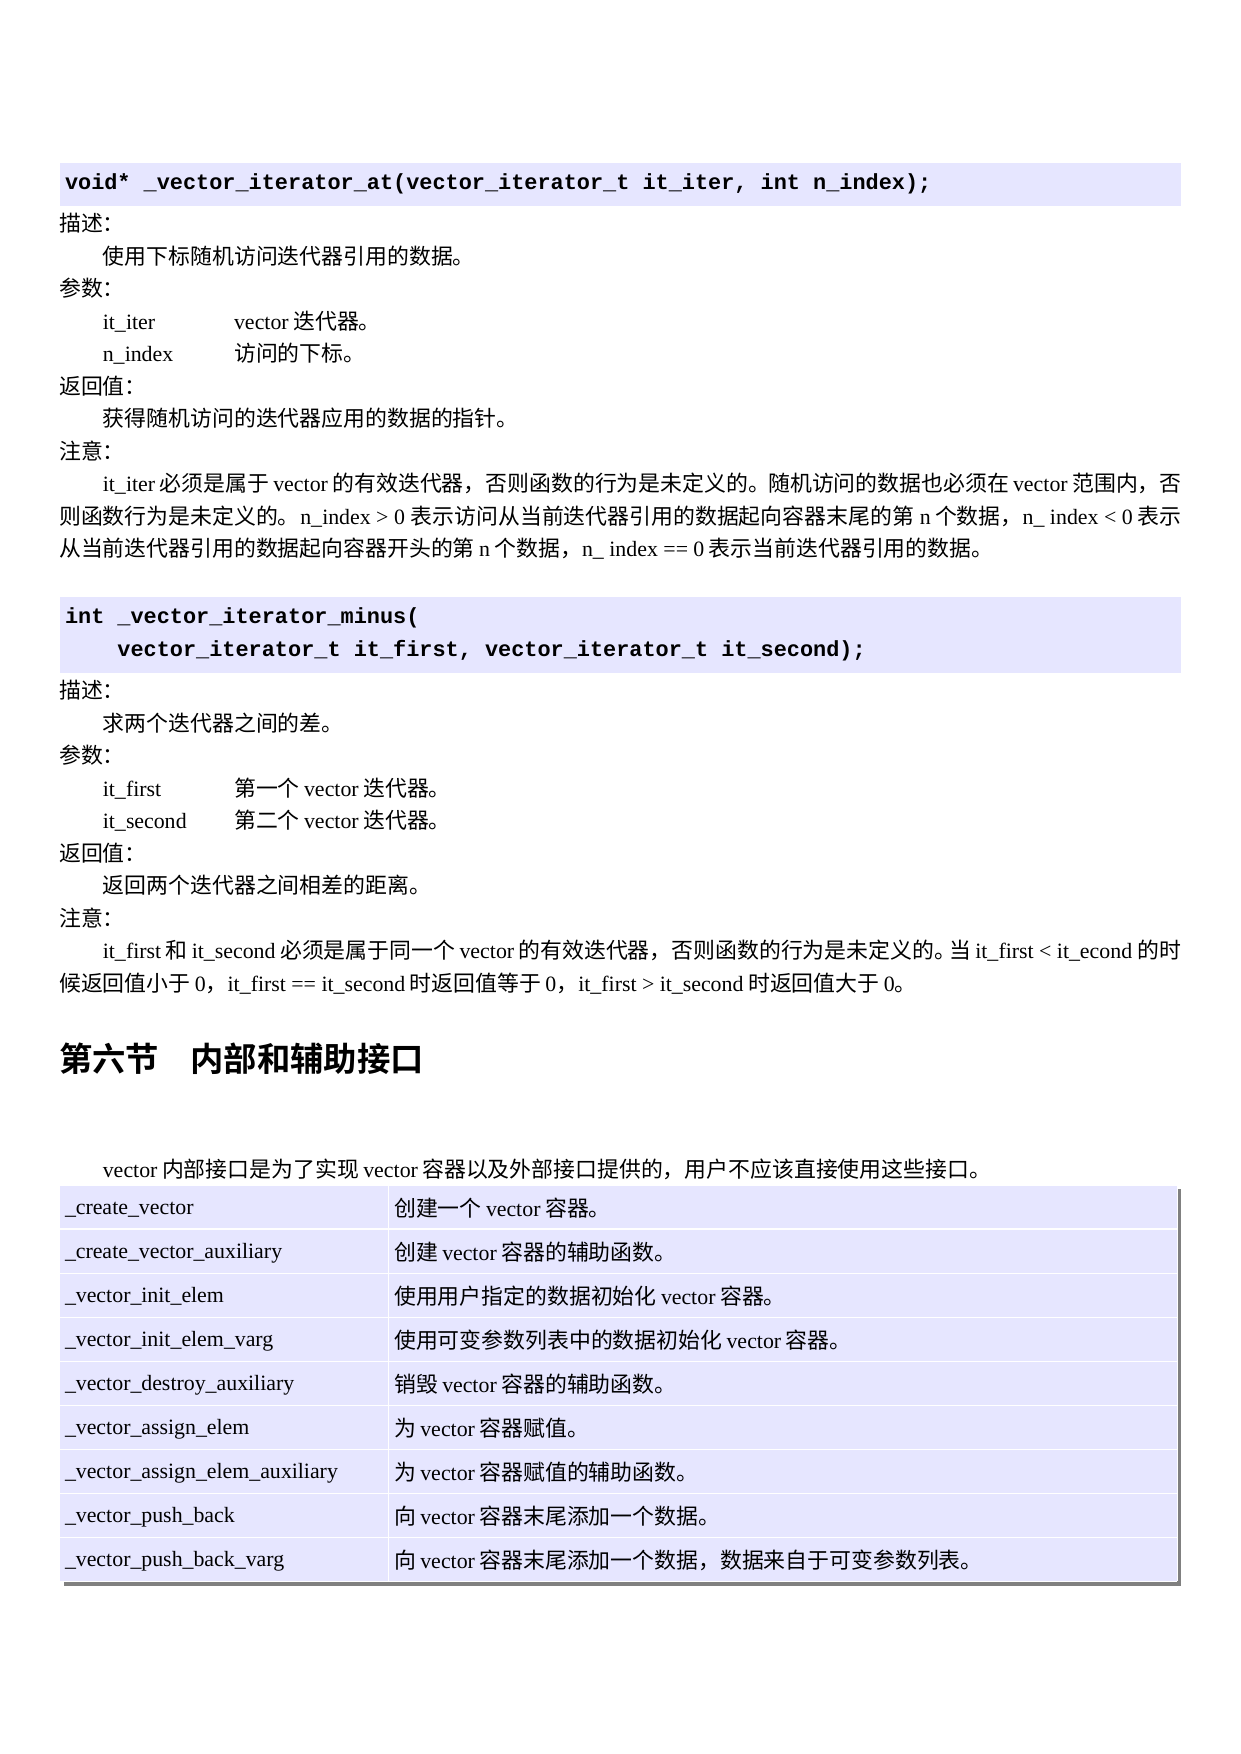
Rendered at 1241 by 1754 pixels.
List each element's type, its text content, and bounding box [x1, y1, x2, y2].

table_cell _vector_assign_elem_auxiliary [60, 1450, 388, 1493]
table_cell 为vector容器赋值的辅助函数。 [389, 1450, 1177, 1493]
text 求两个迭代器之间的差。 [59, 705, 1181, 738]
table_header _create_vector [60, 1186, 388, 1228]
table_cell _vector_assign_elem [60, 1406, 388, 1449]
table_cell 为vector容器赋值。 [389, 1406, 1177, 1449]
text 返回两个迭代器之间相差的距离。 [59, 868, 1181, 900]
table_cell 销毁vector容器的辅助函数。 [389, 1362, 1177, 1405]
text 参数： [59, 271, 1181, 303]
text 返回值： [59, 368, 1181, 401]
text 参数： [59, 738, 1181, 770]
text it_iter必须是属于vector的有效迭代器，否则函数的行为是未定义的。随机访问的数据也必须在vector范围内，否则函数行为是未定义的。n_index > 0 表示访问从当前迭代器引用的数据起向容器末尾的第n个数据，n_ index < 0表示从当前迭代器引用的数据起向容器开头的第n个数据，n_ index == 0表示当前迭代器引用的数据。 [59, 466, 1181, 563]
text it_second 第二个vector迭代器。 [59, 803, 1181, 835]
table_header 创建一个vector容器。 [389, 1186, 1177, 1228]
table_cell 向vector容器末尾添加一个数据，数据来自于可变参数列表。 [389, 1538, 1177, 1581]
table_cell _vector_push_back [60, 1494, 388, 1537]
text 注意： [59, 900, 1181, 933]
text it_iter vector迭代器。 [59, 303, 1181, 336]
table_header void* _vector_iterator_at(vector_iterator_t it_iter, int n_index); [60, 163, 1181, 206]
table_cell _vector_init_elem [60, 1274, 388, 1317]
table_header int _vector_iterator_minus( vector_iterator_t it_first, vector_iterator_t it_second); [60, 597, 1181, 673]
table_cell 创建vector容器的辅助函数。 [389, 1230, 1177, 1273]
text 描述： [59, 207, 1181, 238]
text it_first 第一个vector迭代器。 [59, 770, 1181, 803]
text n_index 访问的下标。 [59, 336, 1181, 368]
text 注意： [59, 433, 1181, 466]
table_cell _vector_init_elem_varg [60, 1318, 388, 1361]
text 返回值： [59, 835, 1181, 868]
table_cell 使用可变参数列表中的数据初始化vector容器。 [389, 1318, 1177, 1361]
table_cell _vector_destroy_auxiliary [60, 1362, 388, 1405]
text 使用下标随机访问迭代器引用的数据。 [59, 238, 1181, 271]
subtitle 内部和辅助接口 [59, 1025, 1181, 1090]
text 描述： [59, 674, 1181, 705]
table_cell _create_vector_auxiliary [60, 1230, 388, 1273]
text 获得随机访问的迭代器应用的数据的指针。 [59, 401, 1181, 433]
table_cell 向vector容器末尾添加一个数据。 [389, 1494, 1177, 1537]
text vector内部接口是为了实现vector容器以及外部接口提供的，用户不应该直接使用这些接口。 [59, 1152, 1181, 1184]
table_cell 使用用户指定的数据初始化vector容器。 [389, 1274, 1177, 1317]
text it_first和it_second必须是属于同一个vector的有效迭代器，否则函数的行为是未定义的。当it_first < it_econd 的时候返回值小于0，it_first == it_second时返回值等于0，it_first > it_second时返回值大于0。 [59, 933, 1181, 998]
table_cell _vector_push_back_varg [60, 1538, 388, 1581]
